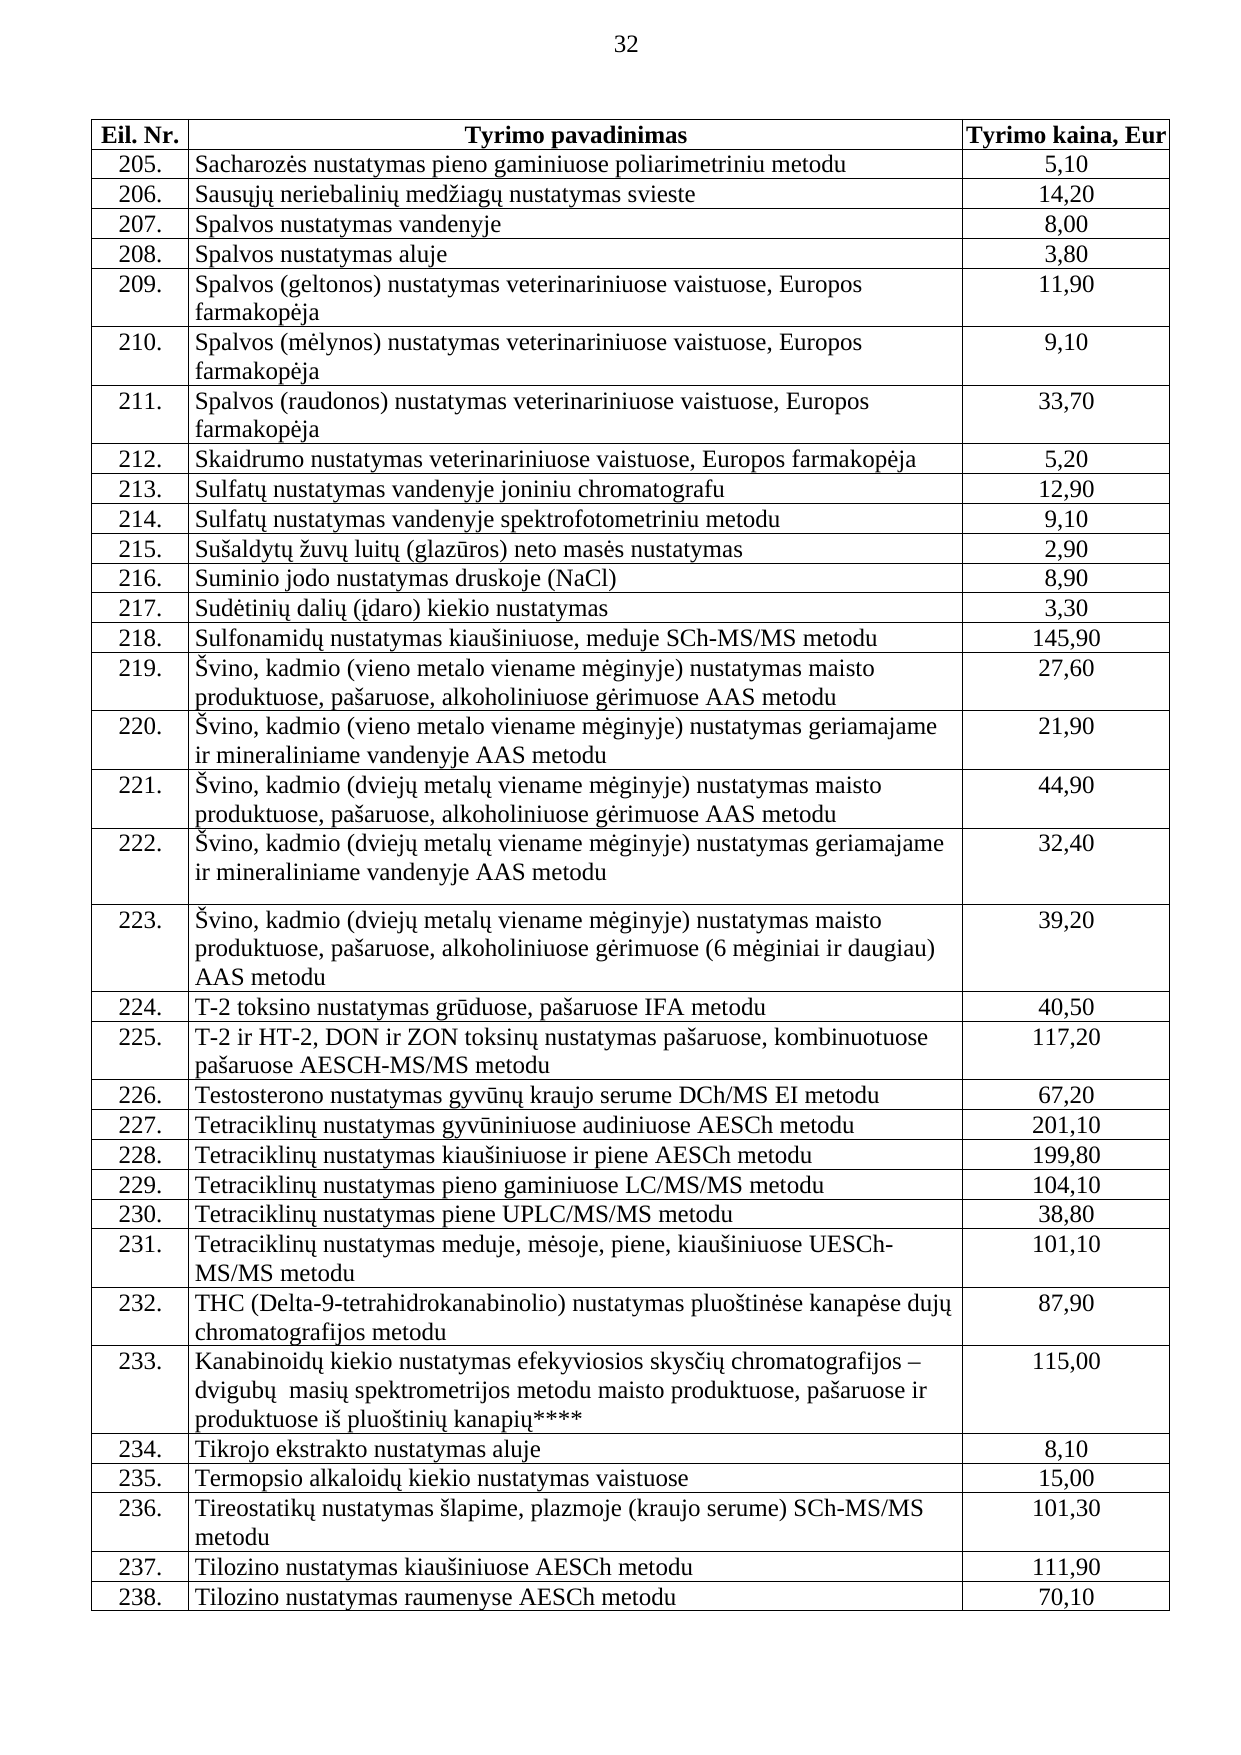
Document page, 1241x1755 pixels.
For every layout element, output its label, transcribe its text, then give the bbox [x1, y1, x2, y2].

table_header Tyrimo kaina, Eur [963, 120, 1169, 148]
table_cell Suminio jodo nustatymas druskoje (NaCl) [189, 564, 962, 592]
table_cell 218. [92, 623, 188, 652]
table_cell Spalvos nustatymas aluje [189, 239, 962, 268]
table_cell 229. [92, 1170, 188, 1198]
table_cell 213. [92, 474, 188, 503]
table_cell 9,10 [963, 504, 1169, 533]
table_cell Švino, kadmio (vieno metalo viename mėginyje) nustatymas geriamajame ir mineraliniame vandenyje AAS metodu [189, 711, 962, 769]
table_cell 227. [92, 1110, 188, 1139]
table_cell 236. [92, 1493, 188, 1551]
table_cell 208. [92, 239, 188, 268]
table_cell Tetraciklinų nustatymas pieno gaminiuose LC/MS/MS metodu [189, 1170, 962, 1198]
table_cell Tetraciklinų nustatymas gyvūniniuose audiniuose AESCh metodu [189, 1110, 962, 1139]
table_cell 101,30 [963, 1493, 1169, 1551]
table_cell 199,80 [963, 1140, 1169, 1169]
table_cell T-2 toksino nustatymas grūduose, pašaruose IFA metodu [189, 992, 962, 1021]
table_cell 207. [92, 209, 188, 238]
table_cell 21,90 [963, 711, 1169, 769]
table_cell 223. [92, 905, 188, 991]
table_cell 3,80 [963, 239, 1169, 268]
table_cell Tetraciklinų nustatymas piene UPLC/MS/MS metodu [189, 1200, 962, 1228]
table_cell 8,00 [963, 209, 1169, 238]
table_cell Testosterono nustatymas gyvūnų kraujo serume DCh/MS EI metodu [189, 1080, 962, 1109]
table_cell 231. [92, 1229, 188, 1287]
table_cell Tikrojo ekstrakto nustatymas aluje [189, 1434, 962, 1462]
table_cell 206. [92, 179, 188, 208]
table_cell 222. [92, 829, 188, 904]
table_cell Švino, kadmio (dviejų metalų viename mėginyje) nustatymas maisto produktuose, pašaruose, alkoholiniuose gėrimuose AAS metodu [189, 770, 962, 827]
table_cell 3,30 [963, 593, 1169, 622]
table_cell 201,10 [963, 1110, 1169, 1139]
table_cell 39,20 [963, 905, 1169, 991]
table_cell Tilozino nustatymas raumenyse AESCh metodu [189, 1582, 962, 1610]
table_cell Tireostatikų nustatymas šlapime, plazmoje (kraujo serume) SCh-MS/MS metodu [189, 1493, 962, 1551]
table_cell Tetraciklinų nustatymas meduje, mėsoje, piene, kiaušiniuose UESCh-MS/MS metodu [189, 1229, 962, 1287]
table_cell 15,00 [963, 1464, 1169, 1492]
table_cell 225. [92, 1022, 188, 1079]
table_cell 44,90 [963, 770, 1169, 827]
table_cell Spalvos (geltonos) nustatymas veterinariniuose vaistuose, Europos farmakopėja [189, 269, 962, 326]
table_cell Spalvos (raudonos) nustatymas veterinariniuose vaistuose, Europos farmakopėja [189, 386, 962, 443]
table_cell 228. [92, 1140, 188, 1169]
table_cell 226. [92, 1080, 188, 1109]
table_cell 145,90 [963, 623, 1169, 652]
table_cell 67,20 [963, 1080, 1169, 1109]
table_cell Tilozino nustatymas kiaušiniuose AESCh metodu [189, 1552, 962, 1581]
table_cell Sudėtinių dalių (įdaro) kiekio nustatymas [189, 593, 962, 622]
table_cell 211. [92, 386, 188, 443]
table_cell 70,10 [963, 1582, 1169, 1610]
table_cell 38,80 [963, 1200, 1169, 1228]
table_cell Spalvos nustatymas vandenyje [189, 209, 962, 238]
table_cell 209. [92, 269, 188, 326]
table_cell 205. [92, 150, 188, 178]
table_cell 9,10 [963, 327, 1169, 385]
table_cell 104,10 [963, 1170, 1169, 1198]
table_cell 215. [92, 534, 188, 562]
table_cell Švino, kadmio (dviejų metalų viename mėginyje) nustatymas geriamajame ir mineraliniame vandenyje AAS metodu [189, 829, 962, 904]
table_cell 33,70 [963, 386, 1169, 443]
table_cell 238. [92, 1582, 188, 1610]
table_cell 212. [92, 444, 188, 473]
table_cell Kanabinoidų kiekio nustatymas efekyviosios skysčių chromatografijos – dvigubų masių spektrometrijos metodu maisto produktuose, pašaruose ir produktuose iš pluoštinių kanapių**** [189, 1346, 962, 1433]
table_cell Tetraciklinų nustatymas kiaušiniuose ir piene AESCh metodu [189, 1140, 962, 1169]
table_cell 117,20 [963, 1022, 1169, 1079]
table_cell 8,90 [963, 564, 1169, 592]
table_cell 235. [92, 1464, 188, 1492]
table_cell 5,10 [963, 150, 1169, 178]
table_cell Sulfatų nustatymas vandenyje joniniu chromatografu [189, 474, 962, 503]
table_cell Spalvos (mėlynos) nustatymas veterinariniuose vaistuose, Europos farmakopėja [189, 327, 962, 385]
table_cell 221. [92, 770, 188, 827]
table_cell 115,00 [963, 1346, 1169, 1433]
table_cell 87,90 [963, 1288, 1169, 1345]
table_cell 237. [92, 1552, 188, 1581]
table_cell 217. [92, 593, 188, 622]
table_cell THC (Delta-9-tetrahidrokanabinolio) nustatymas pluoštinėse kanapėse dujų chromatografijos metodu [189, 1288, 962, 1345]
table_cell Švino, kadmio (vieno metalo viename mėginyje) nustatymas maisto produktuose, pašaruose, alkoholiniuose gėrimuose AAS metodu [189, 653, 962, 710]
table_cell 8,10 [963, 1434, 1169, 1462]
table_cell 5,20 [963, 444, 1169, 473]
table_cell T-2 ir HT-2, DON ir ZON toksinų nustatymas pašaruose, kombinuotuose pašaruose AESCH-MS/MS metodu [189, 1022, 962, 1079]
table_cell 233. [92, 1346, 188, 1433]
table_cell 230. [92, 1200, 188, 1228]
table_cell Sušaldytų žuvų luitų (glazūros) neto masės nustatymas [189, 534, 962, 562]
table_cell 219. [92, 653, 188, 710]
table_cell 11,90 [963, 269, 1169, 326]
table_cell Skaidrumo nustatymas veterinariniuose vaistuose, Europos farmakopėja [189, 444, 962, 473]
table_cell Sulfatų nustatymas vandenyje spektrofotometriniu metodu [189, 504, 962, 533]
table_cell 14,20 [963, 179, 1169, 208]
table_cell 27,60 [963, 653, 1169, 710]
table_cell 210. [92, 327, 188, 385]
table_cell 232. [92, 1288, 188, 1345]
table_cell 111,90 [963, 1552, 1169, 1581]
table_cell Švino, kadmio (dviejų metalų viename mėginyje) nustatymas maisto produktuose, pašaruose, alkoholiniuose gėrimuose (6 mėginiai ir daugiau) AAS metodu [189, 905, 962, 991]
table_cell Sulfonamidų nustatymas kiaušiniuose, meduje SCh-MS/MS metodu [189, 623, 962, 652]
table_cell 220. [92, 711, 188, 769]
table_header Tyrimo pavadinimas [189, 120, 962, 148]
table_cell 12,90 [963, 474, 1169, 503]
table_header Eil. Nr. [92, 120, 188, 148]
table_cell 2,90 [963, 534, 1169, 562]
table_cell 40,50 [963, 992, 1169, 1021]
table_cell 32,40 [963, 829, 1169, 904]
table_cell 216. [92, 564, 188, 592]
table_cell Sausųjų neriebalinių medžiagų nustatymas svieste [189, 179, 962, 208]
table_cell Sacharozės nustatymas pieno gaminiuose poliarimetriniu metodu [189, 150, 962, 178]
table_cell 224. [92, 992, 188, 1021]
table_cell Termopsio alkaloidų kiekio nustatymas vaistuose [189, 1464, 962, 1492]
table_cell 214. [92, 504, 188, 533]
table_cell 234. [92, 1434, 188, 1462]
table_cell 101,10 [963, 1229, 1169, 1287]
